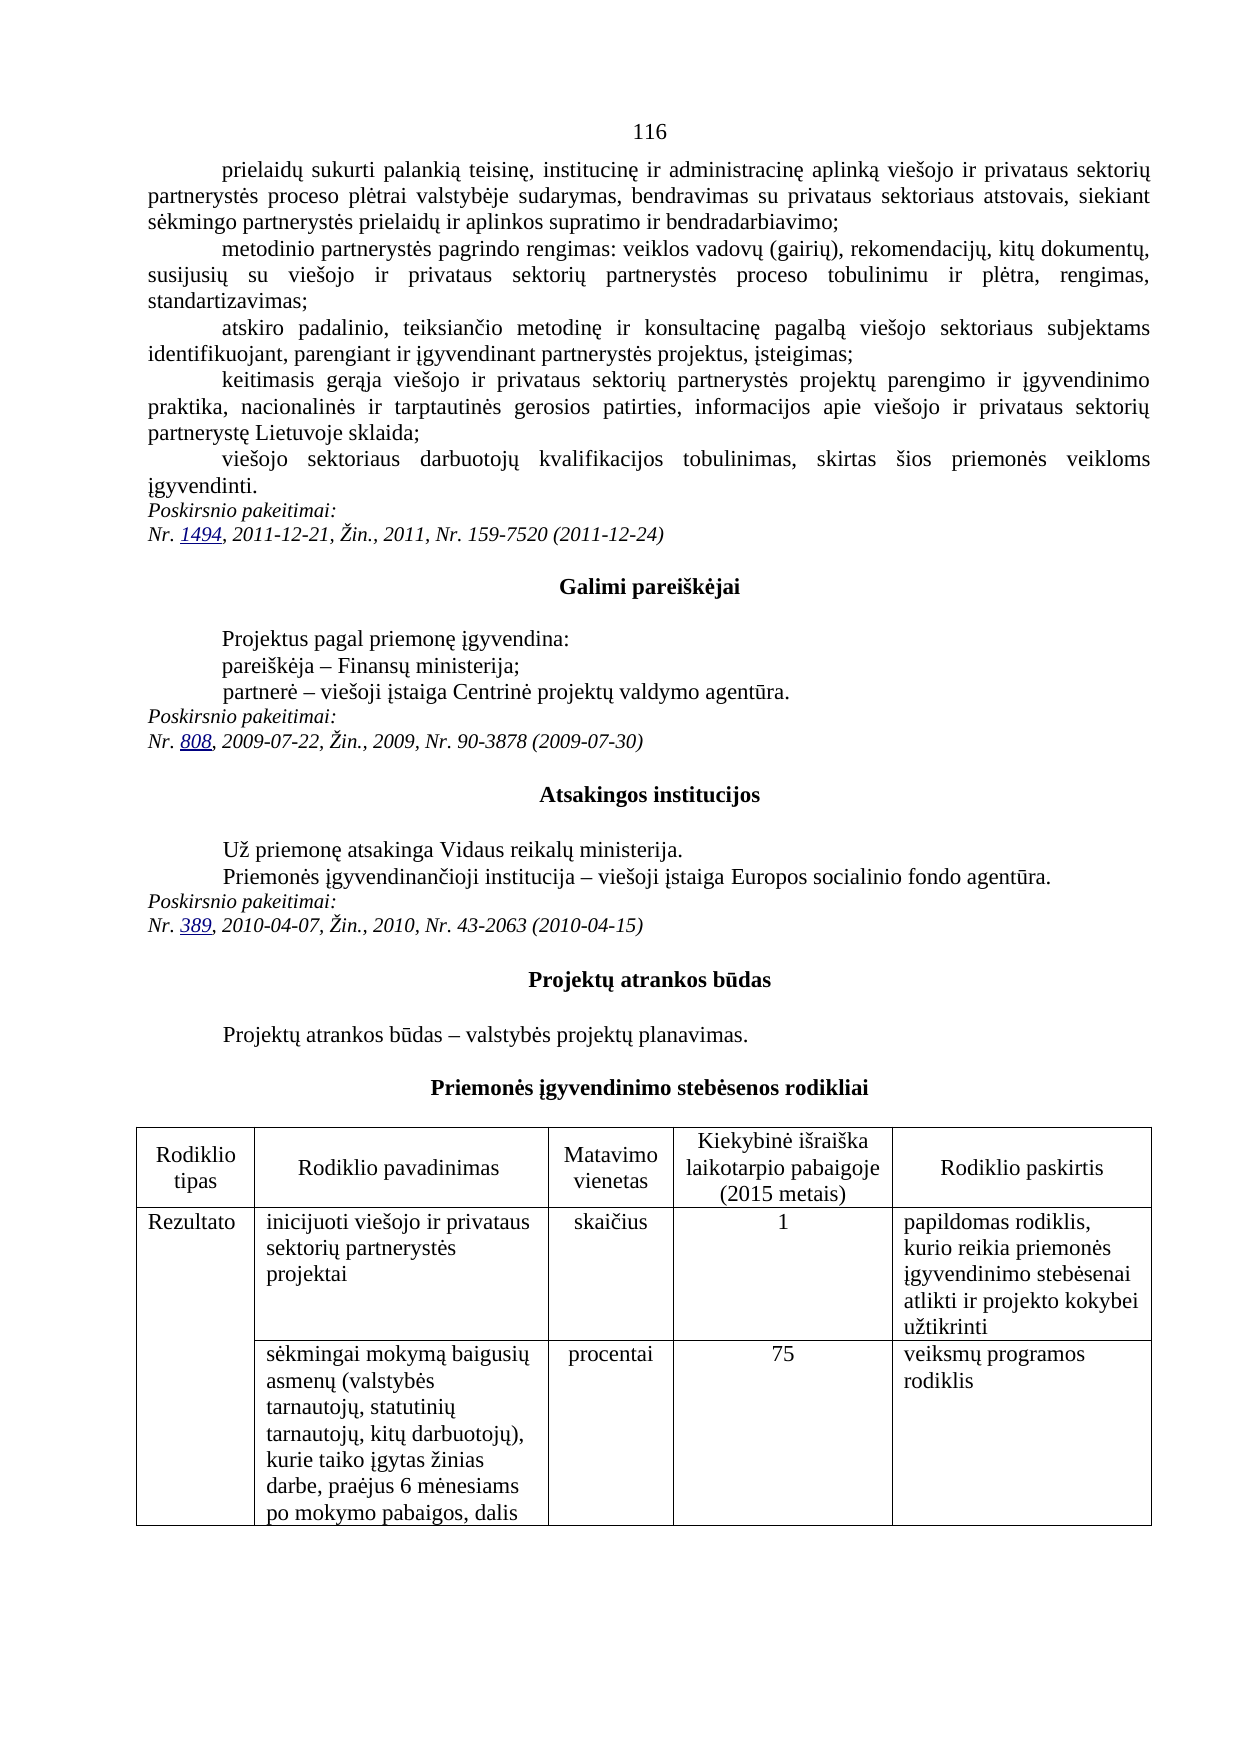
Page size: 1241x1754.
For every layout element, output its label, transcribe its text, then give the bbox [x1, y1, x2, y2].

text Poskirsnio pakeitimai: [148, 704, 1152, 728]
table_cell sėkmingai mokymą baigusių asmenų (valstybės tarnautojų, statutinių tarnautojų, kitų darbuotojų), kurie taiko įgytas žinias darbe, praėjus 6 mėnesiams po mokymo pabaigos, dalis [255, 1341, 548, 1525]
table_cell 75 [674, 1341, 892, 1525]
text metodinio partnerystės pagrindo rengimas: veiklos vadovų (gairių), rekomendacijų, kitų dokumentų, susijusių su viešojo ir privataus sektorių partnerystės proceso tobulinimu ir plėtra, rengimas, standartizavimas; [148, 235, 1152, 314]
table_cell procentai [549, 1341, 673, 1525]
text Galimi pareiškėjai [148, 573, 1152, 599]
text Priemonės įgyvendinimo stebėsenos rodikliai [148, 1074, 1152, 1100]
text Nr. 389, 2010-04-07, Žin., 2010, Nr. 43-2063 (2010-04-15) [148, 913, 1152, 937]
table_header Rodiklio paskirtis [893, 1128, 1151, 1207]
text Atsakingos institucijos [148, 781, 1152, 808]
text Poskirsnio pakeitimai: [148, 498, 1152, 522]
text viešojo sektoriaus darbuotojų kvalifikacijos tobulinimas, skirtas šios priemonės veikloms įgyvendinti. [148, 446, 1152, 498]
text Priemonės įgyvendinančioji institucija – viešoji įstaiga Europos socialinio fondo agentūra. [148, 863, 1152, 889]
table_cell Rezultato [137, 1208, 254, 1525]
table_cell 1 [674, 1208, 892, 1339]
text pareiškėja – Finansų ministerija; [148, 652, 1152, 678]
text Projektus pagal priemonę įgyvendina: [148, 625, 1152, 652]
text Už priemonę atsakinga Vidaus reikalų ministerija. [148, 836, 1152, 863]
text atskiro padalinio, teiksiančio metodinę ir konsultacinę pagalbą viešojo sektoriaus subjektams identifikuojant, parengiant ir įgyvendinant partnerystės projektus, įsteigimas; [148, 314, 1152, 366]
text keitimasis gerąja viešojo ir privataus sektorių partnerystės projektų parengimo ir įgyvendinimo praktika, nacionalinės ir tarptautinės gerosios patirties, informacijos apie viešojo ir privataus sektorių partnerystę Lietuvoje sklaida; [148, 366, 1152, 446]
text prielaidų sukurti palankią teisinę, institucinę ir administracinę aplinką viešojo ir privataus sektorių partnerystės proceso plėtrai valstybėje sudarymas, bendravimas su privataus sektoriaus atstovais, siekiant sėkmingo partnerystės prielaidų ir aplinkos supratimo ir bendradarbiavimo; [148, 156, 1152, 235]
table_header Matavimo vienetas [549, 1128, 673, 1207]
table_cell veiksmų programos rodiklis [893, 1341, 1151, 1525]
text Nr. 808, 2009-07-22, Žin., 2009, Nr. 90-3878 (2009-07-30) [148, 728, 1152, 753]
text partnerė – viešoji įstaiga Centrinė projektų valdymo agentūra. [185, 678, 1152, 704]
text Projektų atrankos būdas – valstybės projektų planavimas. [148, 1021, 1152, 1047]
table_cell inicijuoti viešojo ir privataus sektorių partnerystės projektai [255, 1208, 548, 1339]
table_header Rodiklio pavadinimas [255, 1128, 548, 1207]
table_cell skaičius [549, 1208, 673, 1339]
table_cell papildomas rodiklis, kurio reikia priemonės įgyvendinimo stebėsenai atlikti ir projekto kokybei užtikrinti [893, 1208, 1151, 1339]
table_header Kiekybinė išraiška laikotarpio pabaigoje (2015 metais) [674, 1128, 892, 1207]
text Nr. 1494, 2011-12-21, Žin., 2011, Nr. 159-7520 (2011-12-24) [148, 522, 1152, 546]
text Poskirsnio pakeitimai: [148, 889, 1152, 913]
table_header Rodiklio tipas [137, 1128, 254, 1207]
text Projektų atrankos būdas [148, 966, 1152, 992]
